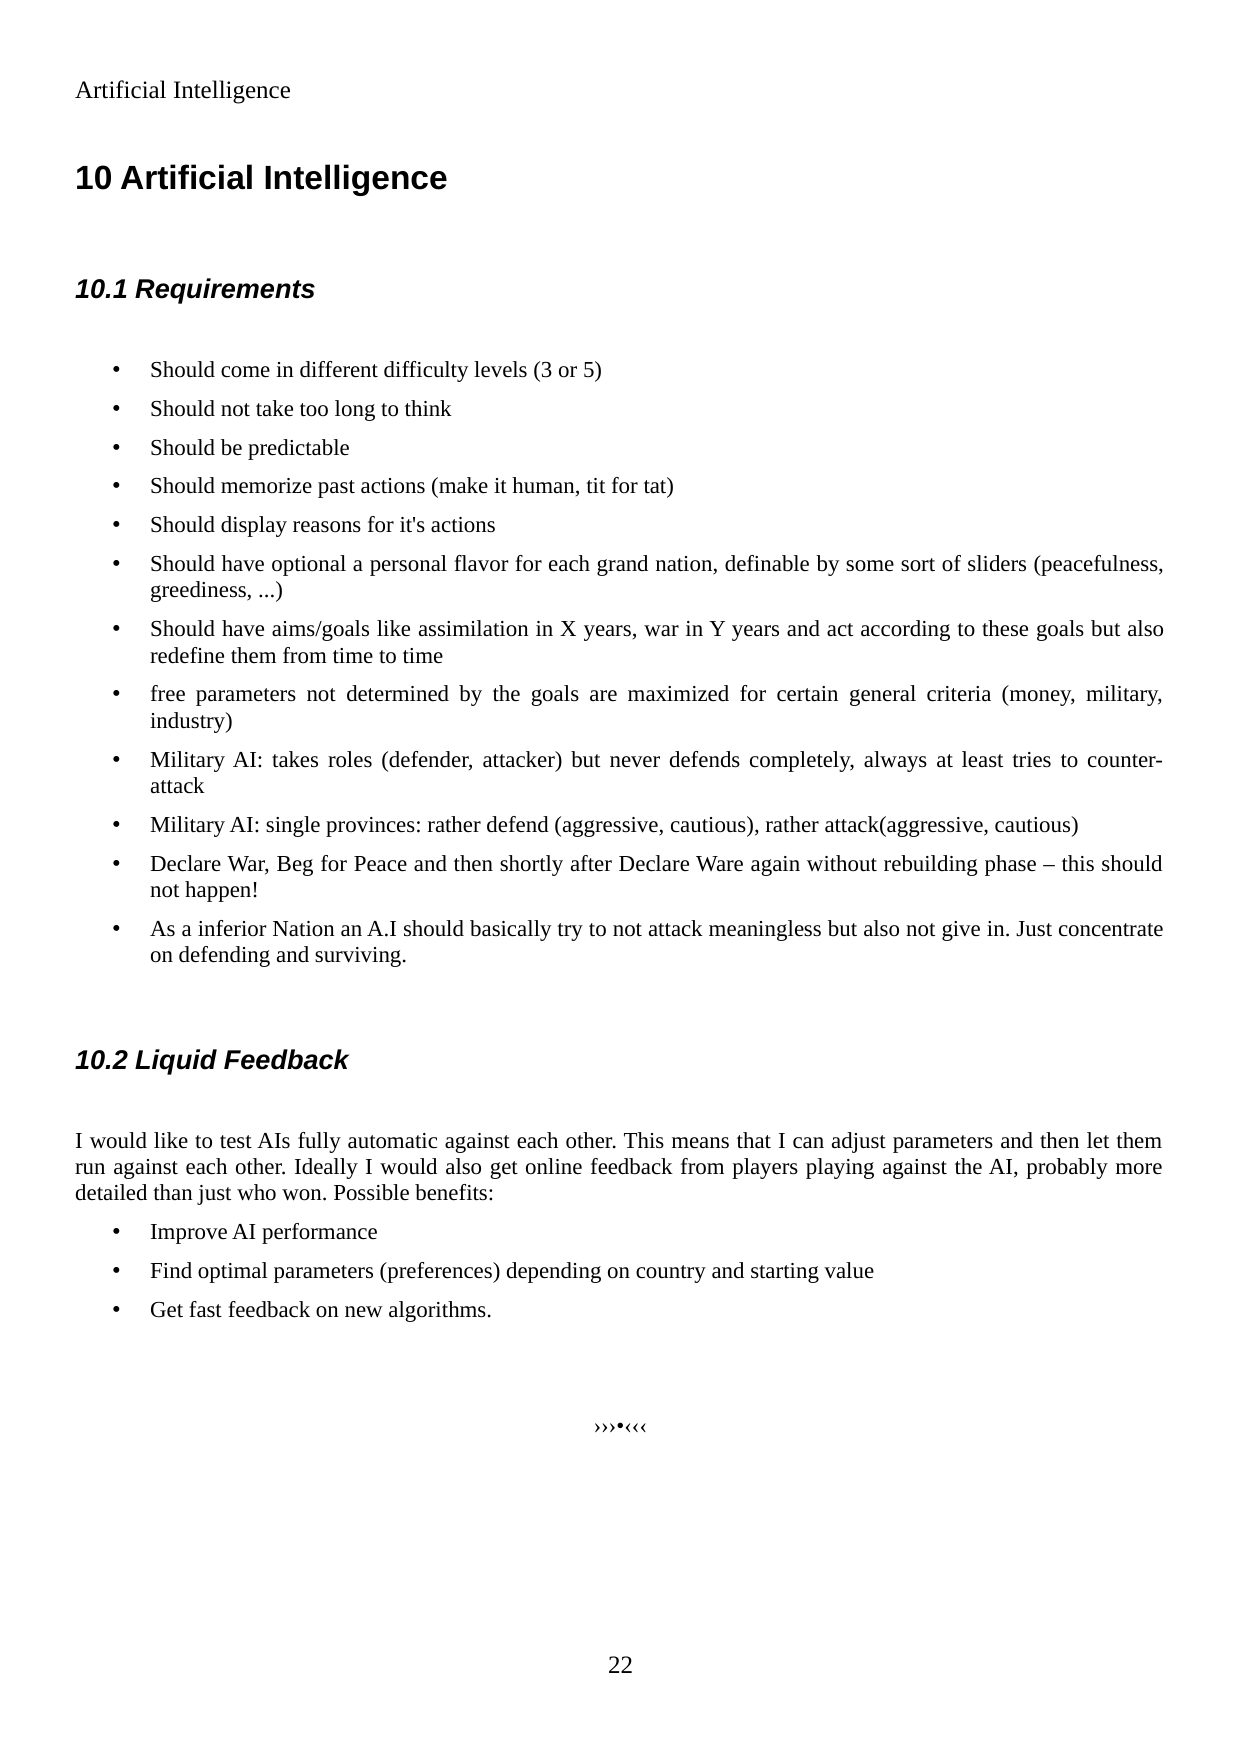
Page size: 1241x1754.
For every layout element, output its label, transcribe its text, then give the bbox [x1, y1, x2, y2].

list free parameters not determined by the goals are maximized for certain general criteria (money, military, industry) [112, 681, 1166, 733]
subtitle Liquid Feedback [75, 1044, 1166, 1075]
list Should memorize past actions (make it human, tit for tat) [112, 472, 1166, 499]
list Should be predictable [112, 433, 1166, 460]
list Should display reasons for it's actions [112, 511, 1166, 538]
text ›››•‹‹‹ [75, 1412, 1166, 1439]
text I would like to test AIs fully automatic against each other. This means that I can adjust parameters and then let them run against each other. Ideally I would also get online feedback from players playing against the AI, probably more detailed than just who won. Possible benefits: [75, 1127, 1166, 1206]
list Get fast feedback on new algorithms. [112, 1296, 1166, 1322]
list Improve AI performance [112, 1218, 1166, 1244]
list Should have optional a personal flavor for each grand nation, definable by some sort of sliders (peacefulness, greediness, ...) [112, 550, 1166, 603]
subtitle Requirements [75, 273, 1166, 304]
list Military AI: takes roles (defender, attacker) but never defends completely, always at least tries to counter-attack [112, 746, 1166, 798]
list As a inferior Nation an A.I should basically try to not attack meaningless but also not give in. Just concentrate on defending and surviving. [112, 915, 1166, 968]
list Declare War, Beg for Peace and then shortly after Declare Ware again without rebuilding phase – this should not happen! [112, 850, 1166, 902]
list Should come in different difficulty levels (3 or 5) [112, 356, 1166, 382]
subtitle Artificial Intelligence [75, 158, 1166, 197]
list Military AI: single provinces: rather defend (aggressive, cautious), rather attack(aggressive, cautious) [112, 811, 1166, 837]
list Should not take too long to think [112, 395, 1166, 421]
list Find optimal parameters (preferences) depending on country and starting value [112, 1257, 1166, 1283]
list Should have aims/goals like assimilation in X years, war in Y years and act according to these goals but also redefine them from time to time [112, 615, 1166, 668]
